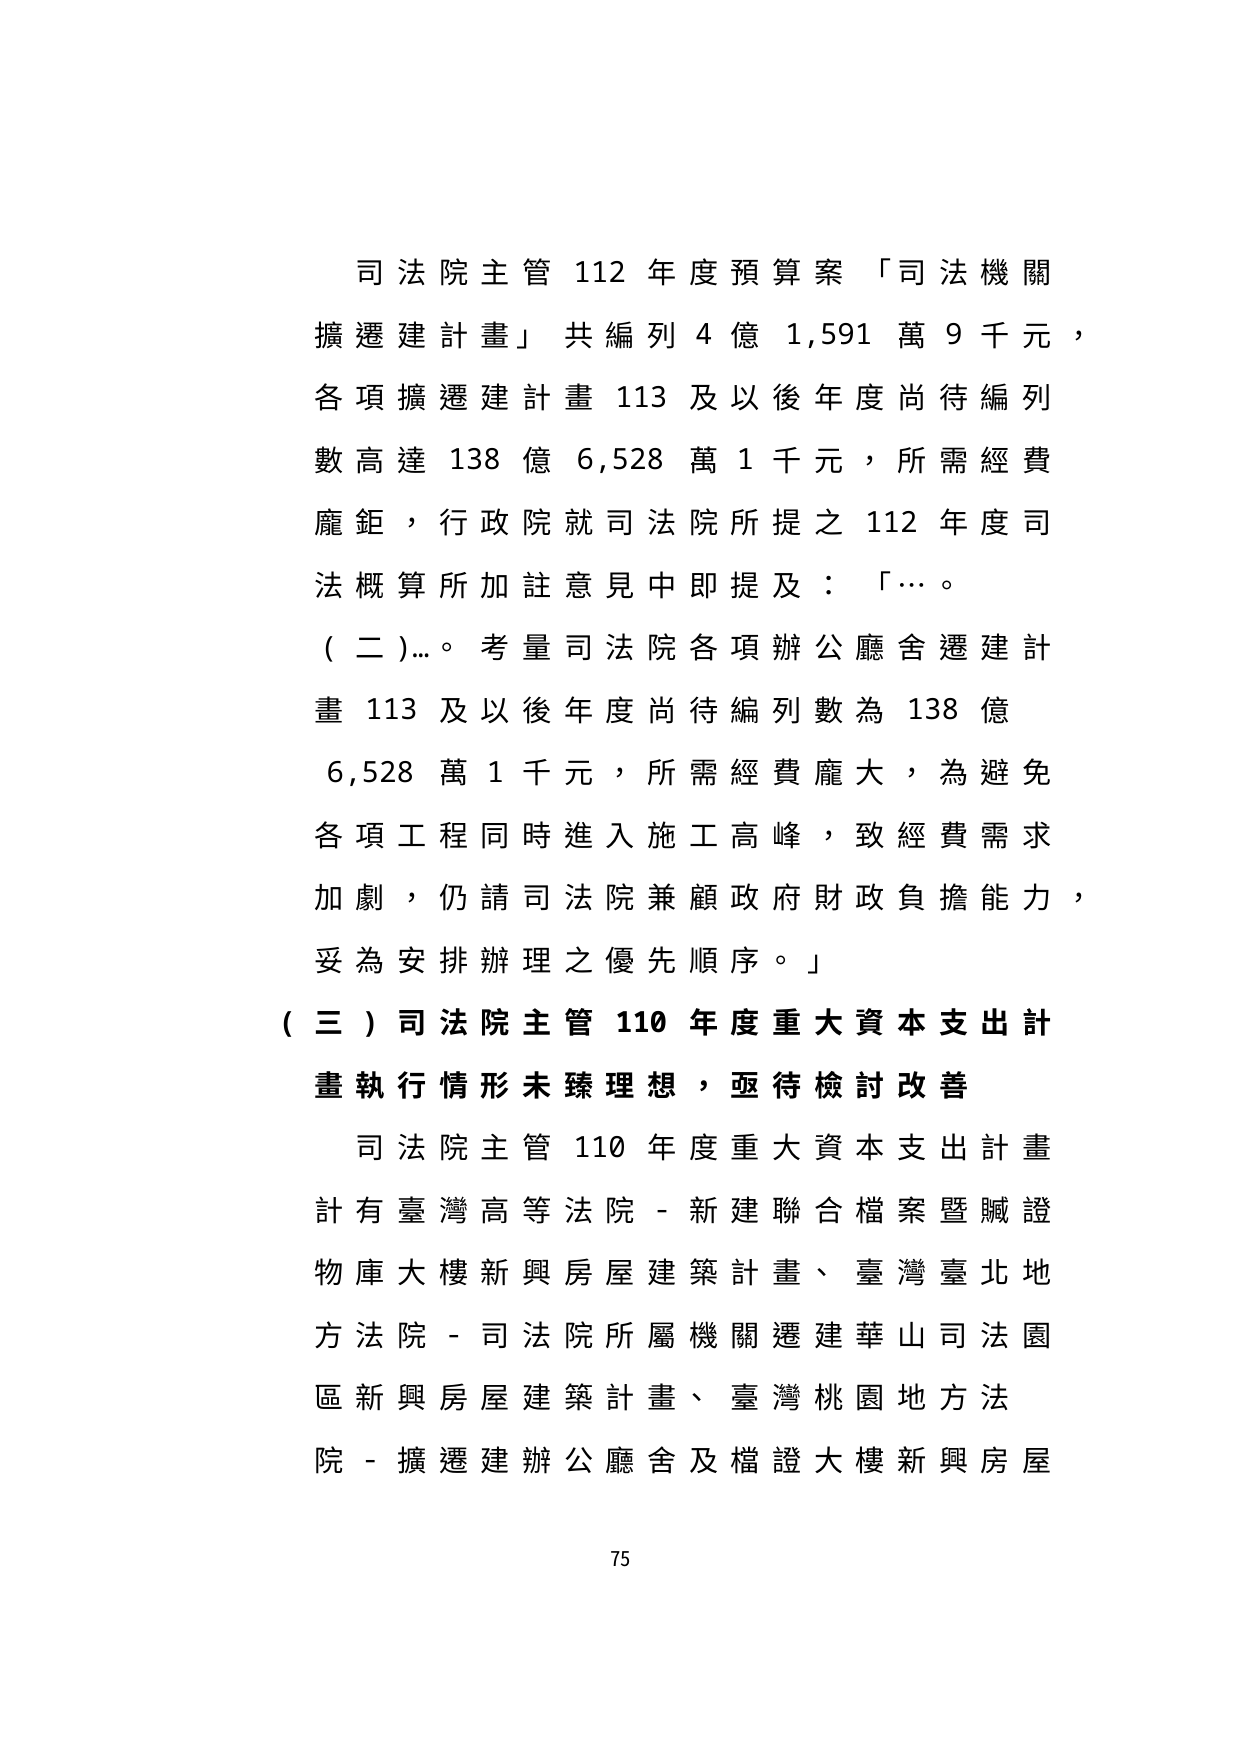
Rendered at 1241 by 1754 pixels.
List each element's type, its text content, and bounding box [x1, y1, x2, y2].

text (三)司法院主管110年度重大資本支出計畫執行情形未臻理想，亟待檢討改善 [242, 979, 1058, 1104]
text 司法院主管112年度預算案「司法機關擴遷建計畫」共編列4億1,591萬9千元，各項擴遷建計畫113及以後年度尚待編列數高達138億6,528萬1千元，所需經費龐鉅，行政院就司法院所提之112年度司法概算所加註意見中即提及：「…。(二)…。考量司法院各項辦公廳舍遷建計畫113及以後年度尚待編列數為138億6,528萬1千元，所需經費龐大，為避免各項工程同時進入施工高峰，致經費需求加劇，仍請司法院兼顧政府財政負擔能力，妥為安排辦理之優先順序。」 [271, 229, 1058, 979]
text 司法院主管110年度重大資本支出計畫計有臺灣高等法院-新建聯合檔案暨贓證物庫大樓新興房屋建築計畫、臺灣臺北地方法院-司法院所屬機關遷建華山司法園區新興房屋建築計畫、臺灣桃園地方法院-擴遷建辦公廳舍及檔證大樓新興房屋 [271, 1104, 1058, 1479]
